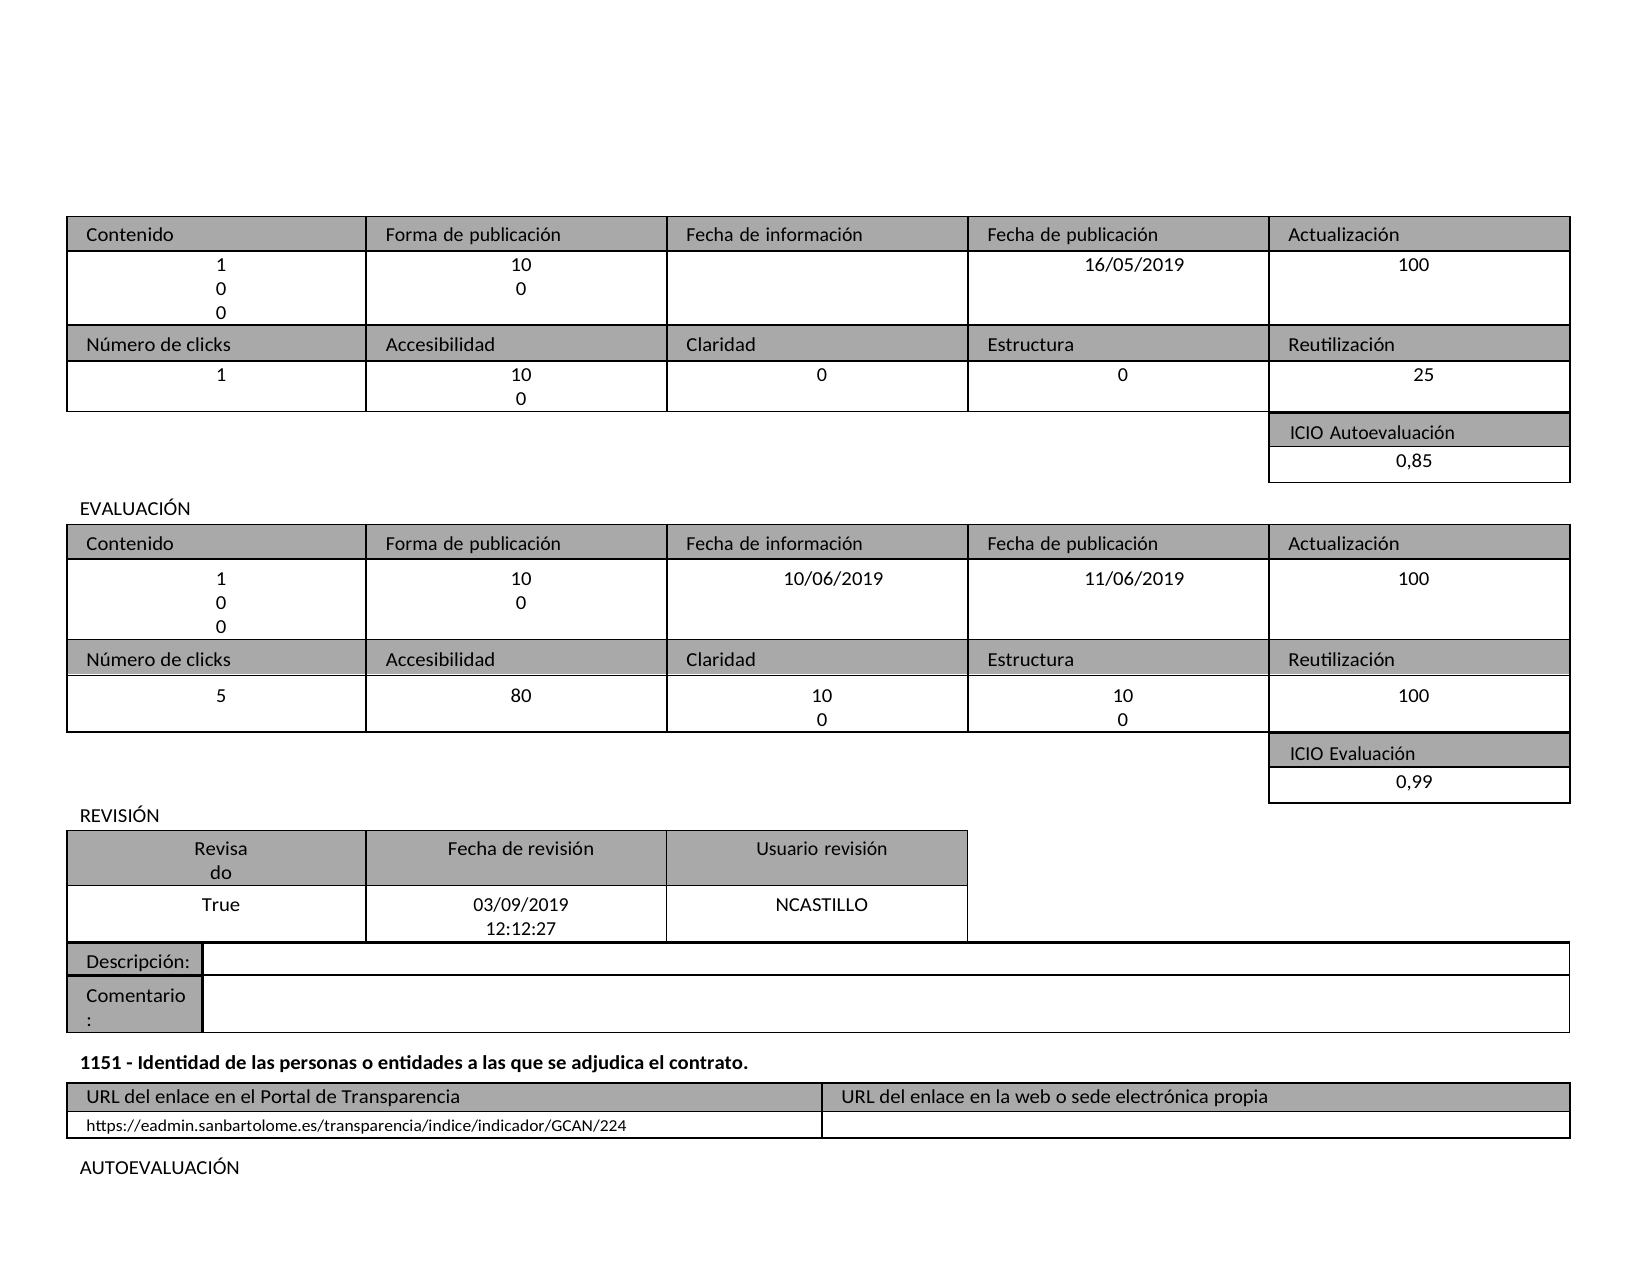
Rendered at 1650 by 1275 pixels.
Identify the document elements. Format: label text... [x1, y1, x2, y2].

table_cell [204, 976, 1569, 1032]
table_cell 100 [1270, 252, 1569, 324]
table_header Fecha de revisión [367, 831, 666, 885]
table_cell 03/09/2019 12:12:27 [367, 886, 666, 941]
table_cell 0,85 [1270, 447, 1569, 482]
table_header [968, 830, 1569, 941]
table_cell 100 [668, 676, 967, 731]
table_cell ICIO Autoevaluación [1270, 414, 1569, 446]
table_header Fecha de publicación [969, 217, 1268, 250]
table_cell 0 [668, 362, 967, 411]
table_cell 100 [68, 252, 365, 324]
table_cell 100 [969, 676, 1268, 731]
table_cell Claridad [668, 640, 967, 674]
table_cell 0 [969, 362, 1268, 411]
table_cell Accesibilidad [367, 640, 666, 674]
table_cell 100 [367, 560, 666, 639]
table_header Contenido [68, 217, 365, 250]
table_cell Comentario: [68, 977, 201, 1032]
text REVISIÓN [79, 804, 1594, 828]
table_cell Número de clicks [68, 326, 365, 360]
table_cell Estructura [969, 326, 1268, 360]
table_cell 1 [68, 362, 365, 411]
table_cell 100 [68, 560, 365, 639]
table_cell 100 [1270, 676, 1569, 731]
table_header Contenido [68, 525, 365, 558]
table_header Usuario revisión [667, 831, 967, 885]
table_header Forma de publicación [367, 217, 666, 250]
table_cell ICIO Evaluación [1270, 734, 1569, 766]
table_header Fecha de información [668, 217, 967, 250]
table_cell Accesibilidad [367, 326, 666, 360]
table_header Fecha de publicación [969, 525, 1268, 558]
text EVALUACIÓN [79, 496, 1594, 520]
table_cell [823, 1112, 1569, 1137]
table_cell [67, 733, 1268, 802]
table_cell 100 [367, 362, 666, 411]
table_cell https://eadmin.sanbartolome.es/transparencia/indice/indicador/GCAN/224 [68, 1112, 821, 1137]
table_cell 0,99 [1270, 768, 1569, 802]
table_header URL del enlace en el Portal de Transparencia [68, 1084, 821, 1111]
table_cell Estructura [969, 640, 1268, 674]
table_cell 80 [367, 676, 666, 731]
table_header Actualización [1270, 217, 1569, 250]
table_cell [668, 252, 967, 324]
table_cell 100 [1270, 560, 1569, 639]
table_header URL del enlace en la web o sede electrónica propia [823, 1084, 1569, 1111]
table_cell 25 [1270, 362, 1569, 411]
table_cell 11/06/2019 [969, 560, 1268, 639]
table_header Fecha de información [668, 525, 967, 558]
table_cell Reutilización [1270, 326, 1569, 360]
table_cell NCASTILLO [667, 886, 967, 941]
table_cell Reutilización [1270, 640, 1569, 674]
table_cell [204, 944, 1569, 974]
table_cell 100 [367, 252, 666, 324]
table_cell 10/06/2019 [668, 560, 967, 639]
table_cell True [68, 886, 365, 941]
table_cell Número de clicks [68, 640, 365, 674]
text AUTOEVALUACIÓN [79, 1155, 1594, 1179]
table_cell 16/05/2019 [969, 252, 1268, 324]
table_cell Descripción: [68, 944, 201, 974]
table_cell 5 [68, 676, 365, 731]
text 1151 - Identidad de las personas o entidades a las que se adjudica el contrato. [79, 1050, 1594, 1074]
table_header Actualización [1270, 525, 1569, 558]
table_cell Claridad [668, 326, 967, 360]
table_cell [67, 412, 1268, 482]
table_header Revisado [68, 831, 365, 885]
table_header Forma de publicación [367, 525, 666, 558]
